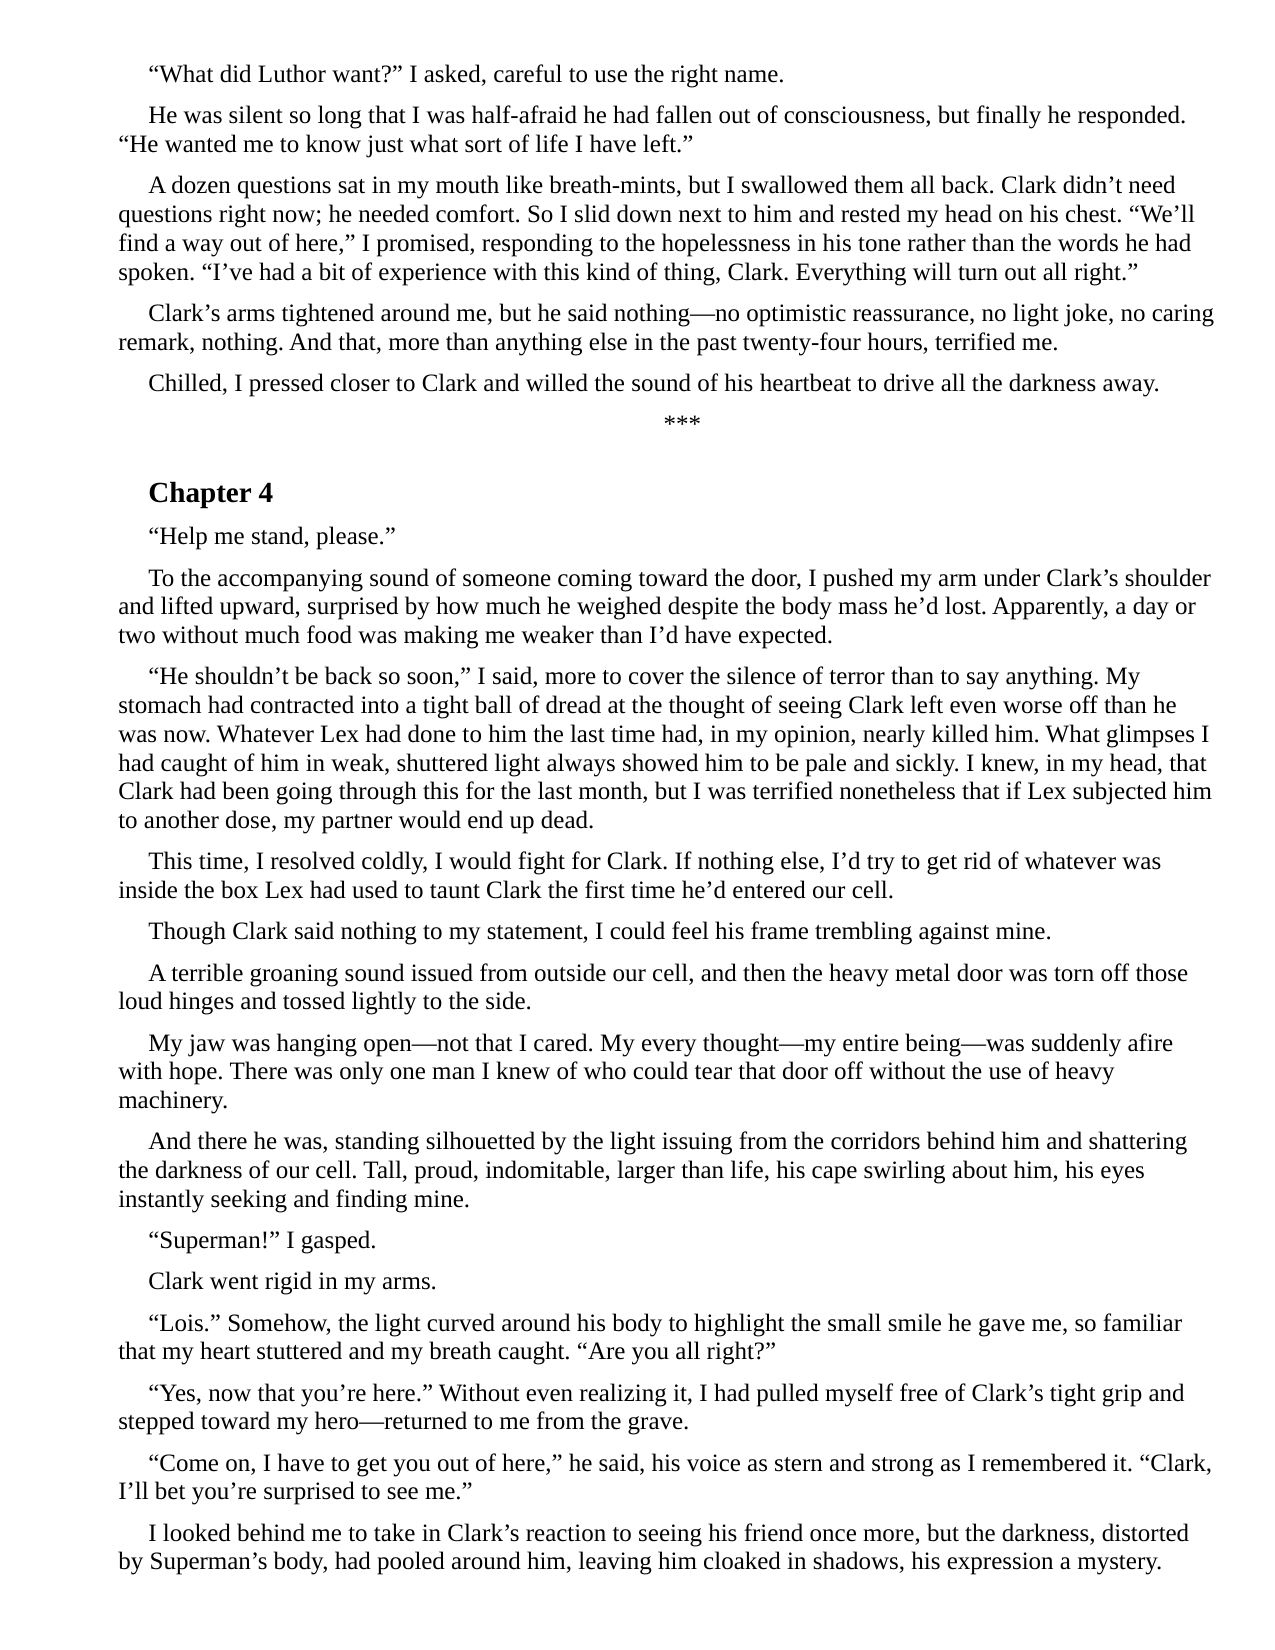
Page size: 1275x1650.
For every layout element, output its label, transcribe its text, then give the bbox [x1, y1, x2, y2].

text I looked behind me to take in Clark’s reaction to seeing his friend once more, but the darkness, distorted by Superman’s body, had pooled around him, leaving him cloaked in shadows, his expression a mystery. [118, 1518, 1216, 1575]
text *** [118, 409, 1216, 438]
text “Yes, now that you’re here.” Without even realizing it, I had pulled myself free of Clark’s tight grip and stepped toward my hero—returned to me from the grave. [118, 1378, 1216, 1435]
text “Superman!” I gasped. [118, 1225, 1216, 1254]
text My jaw was hanging open—not that I cared. My every thought—my entire being—was suddenly afire with hope. There was only one man I knew of who could tear that door off without the use of heavy machinery. [118, 1028, 1216, 1114]
text And there he was, standing silhouetted by the light issuing from the corridors behind him and shattering the darkness of our cell. Tall, proud, indomitable, larger than life, his cape swirling about him, his eyes instantly seeking and finding mine. [118, 1126, 1216, 1213]
text To the accompanying sound of someone coming toward the door, I pushed my arm under Clark’s shoulder and lifted upward, surprised by how much he weighed despite the body mass he’d lost. Apparently, a day or two without much food was making me weaker than I’d have expected. [118, 563, 1216, 649]
text He was silent so long that I was half-afraid he had fallen out of consciousness, but finally he responded. “He wanted me to know just what sort of life I have left.” [118, 100, 1216, 158]
text “Lois.” Somehow, the light curved around his body to highlight the small smile he gave me, so familiar that my heart stuttered and my breath caught. “Are you all right?” [118, 1308, 1216, 1365]
text Clark’s arms tightened around me, but he said nothing—no optimistic reassurance, no light joke, no caring remark, nothing. And that, more than anything else in the past twenty-four hours, terrified me. [118, 298, 1216, 355]
subtitle Chapter 4 [118, 475, 1216, 509]
text A terrible groaning sound issued from outside our cell, and then the heavy metal door was torn off those loud hinges and tossed lightly to the side. [118, 958, 1216, 1015]
text Though Clark said nothing to my statement, I could feel his frame trembling against mine. [118, 916, 1216, 945]
text “Help me stand, please.” [118, 521, 1216, 550]
text Chilled, I pressed closer to Clark and willed the sound of his heartbeat to drive all the darkness away. [118, 368, 1216, 397]
text “He shouldn’t be back so soon,” I said, more to cover the silence of terror than to say anything. My stomach had contracted into a tight ball of dread at the thought of seeing Clark left even worse off than he was now. Whatever Lex had done to him the last time had, in my opinion, nearly killed him. What glimpses I had caught of him in weak, shuttered light always showed him to be pale and sickly. I knew, in my head, that Clark had been going through this for the last month, but I was terrified nonetheless that if Lex subjected him to another dose, my partner would end up dead. [118, 661, 1216, 834]
text This time, I resolved coldly, I would fight for Clark. If nothing else, I’d try to get rid of whatever was inside the box Lex had used to taunt Clark the first time he’d entered our cell. [118, 846, 1216, 904]
text Clark went rigid in my arms. [118, 1266, 1216, 1295]
text “What did Luthor want?” I asked, careful to use the right name. [118, 59, 1216, 88]
text “Come on, I have to get you out of here,” he said, his voice as stern and strong as I remembered it. “Clark, I’ll bet you’re surprised to see me.” [118, 1448, 1216, 1505]
text A dozen questions sat in my mouth like breath-mints, but I swallowed them all back. Clark didn’t need questions right now; he needed comfort. So I slid down next to him and rested my head on his chest. “We’ll find a way out of here,” I promised, responding to the hopelessness in his tone rather than the words he had spoken. “I’ve had a bit of experience with this kind of thing, Clark. Everything will turn out all right.” [118, 170, 1216, 285]
